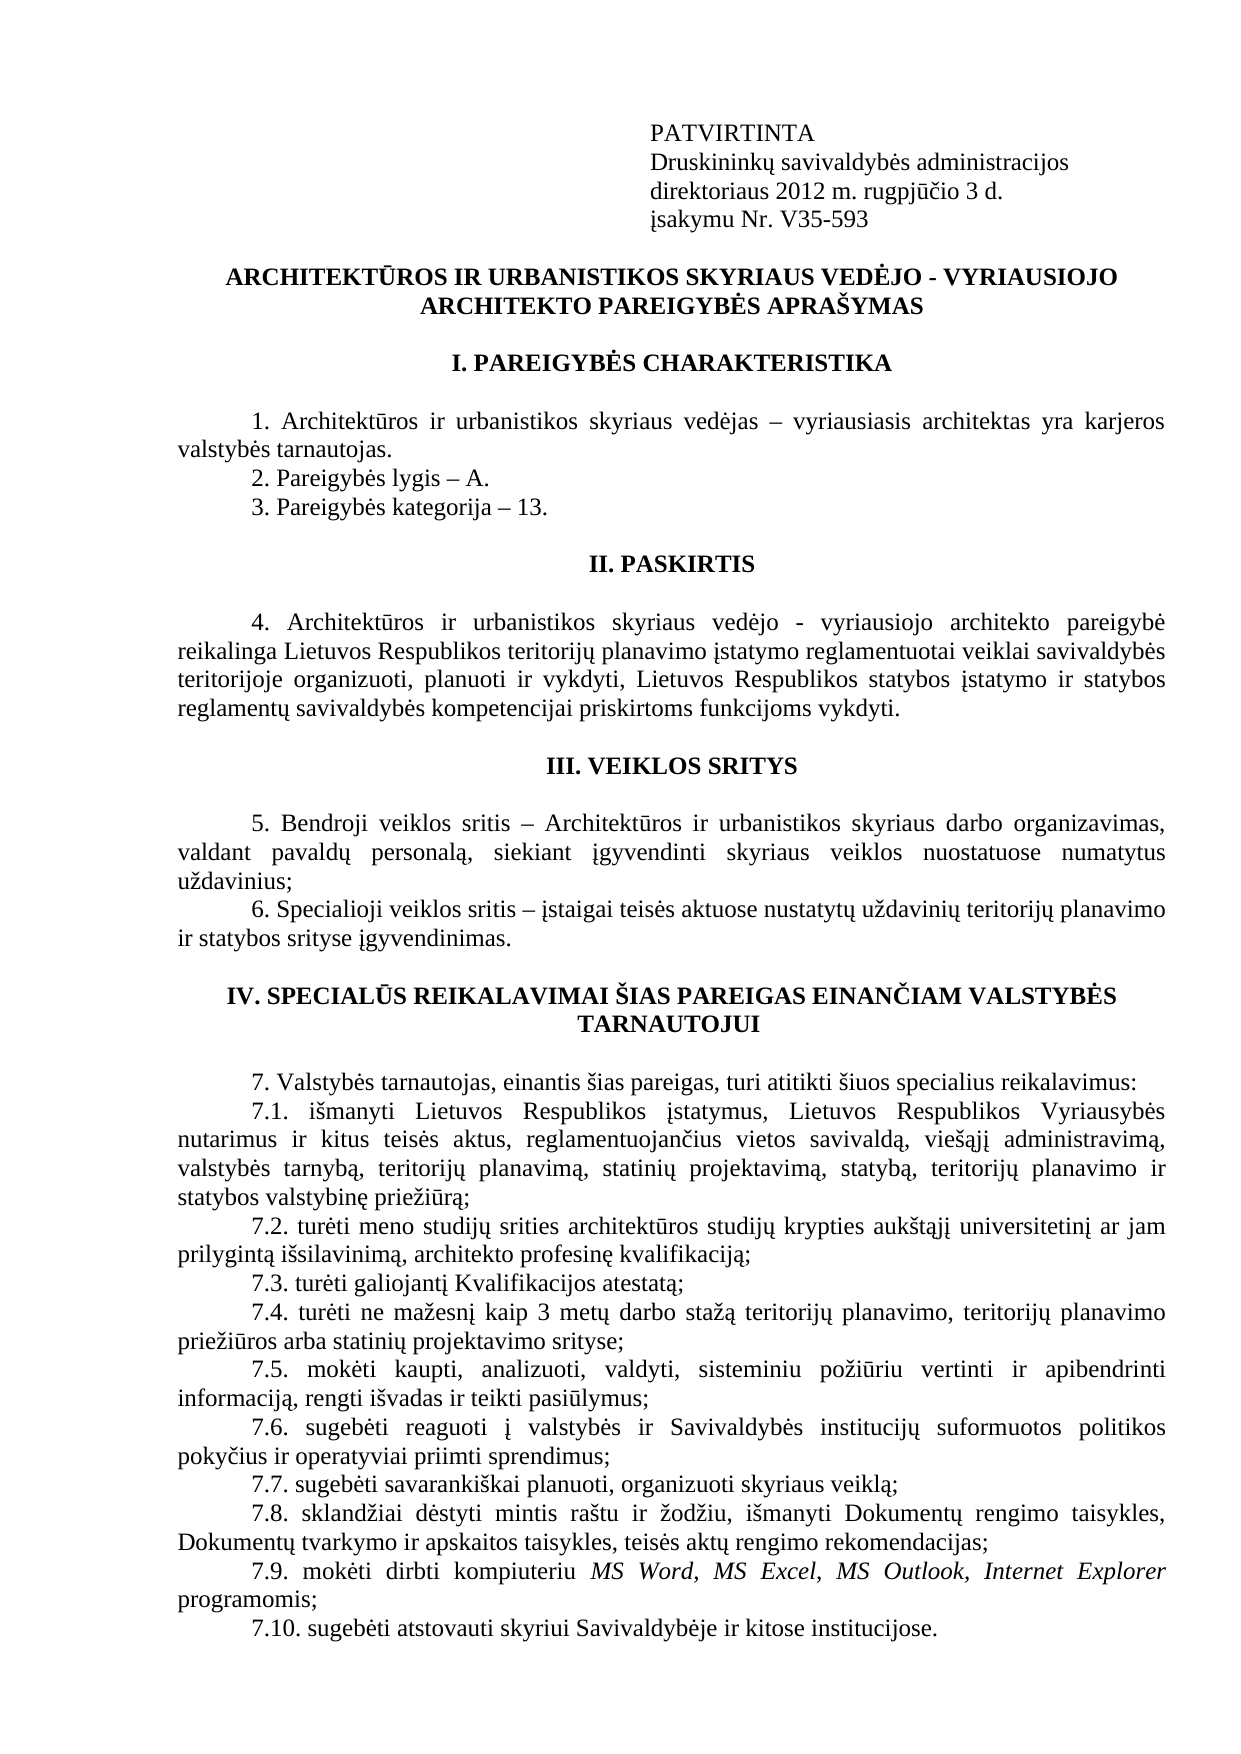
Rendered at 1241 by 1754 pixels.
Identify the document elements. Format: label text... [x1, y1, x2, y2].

text 7.3. turėti galiojantį Kvalifikacijos atestatą; [177, 1268, 1167, 1297]
text 3. Pareigybės kategorija – 13. [177, 492, 1167, 521]
text 7.8. sklandžiai dėstyti mintis raštu ir žodžiu, išmanyti Dokumentų rengimo taisykles, Dokumentų tvarkymo ir apskaitos taisykles, teisės aktų rengimo rekomendacijas; [177, 1498, 1167, 1556]
text ARCHITEKTŪROS IR URBANISTIKOS SKYRIAUS VEDĖJO - VYRIAUSIOJO ARCHITEKTO PAREIGYBĖS APRAŠYMAS [177, 262, 1167, 319]
text III. VEIKLOS SRITYS [177, 751, 1167, 779]
text 5. Bendroji veiklos sritis – Architektūros ir urbanistikos skyriaus darbo organizavimas, valdant pavaldų personalą, siekiant įgyvendinti skyriaus veiklos nuostatuose numatytus uždavinius; [177, 808, 1167, 894]
text įsakymu Nr. V35-593 [650, 204, 1167, 233]
text 7.6. sugebėti reaguoti į valstybės ir Savivaldybės institucijų suformuotos politikos pokyčius ir operatyviai priimti sprendimus; [177, 1412, 1167, 1469]
text 7.7. sugebėti savarankiškai planuoti, organizuoti skyriaus veiklą; [177, 1469, 1167, 1498]
text 7. Valstybės tarnautojas, einantis šias pareigas, turi atitikti šiuos specialius reikalavimus: [177, 1067, 1167, 1096]
text 4. Architektūros ir urbanistikos skyriaus vedėjo - vyriausiojo architekto pareigybė reikalinga Lietuvos Respublikos teritorijų planavimo įstatymo reglamentuotai veiklai savivaldybės teritorijoje organizuoti, planuoti ir vykdyti, Lietuvos Respublikos statybos įstatymo ir statybos reglamentų savivaldybės kompetencijai priskirtoms funkcijoms vykdyti. [177, 607, 1167, 722]
text 7.4. turėti ne mažesnį kaip 3 metų darbo stažą teritorijų planavimo, teritorijų planavimo priežiūros arba statinių projektavimo srityse; [177, 1297, 1167, 1354]
text 1. Architektūros ir urbanistikos skyriaus vedėjas – vyriausiasis architektas yra karjeros valstybės tarnautojas. [177, 406, 1167, 463]
text 7.2. turėti meno studijų srities architektūros studijų krypties aukštąjį universitetinį ar jam prilygintą išsilavinimą, architekto profesinę kvalifikaciją; [177, 1211, 1167, 1268]
text IV. SPECIALŪS REIKALAVIMAI ŠIAS PAREIGAS EINANČIAM VALSTYBĖS TARNAUTOJUI [177, 981, 1167, 1038]
text 2. Pareigybės lygis – A. [177, 463, 1167, 492]
text 7.9. mokėti dirbti kompiuteriu MS Word, MS Excel, MS Outlook, Internet Explorer programomis; [177, 1556, 1167, 1613]
text I. PAREIGYBĖS CHARAKTERISTIKA [177, 348, 1167, 377]
text direktoriaus 2012 m. rugpjūčio 3 d. [650, 176, 1167, 204]
text II. PASKIRTIS [177, 549, 1167, 578]
text 6. Specialioji veiklos sritis – įstaigai teisės aktuose nustatytų uždavinių teritorijų planavimo ir statybos srityse įgyvendinimas. [177, 894, 1167, 952]
text 7.1. išmanyti Lietuvos Respublikos įstatymus, Lietuvos Respublikos Vyriausybės nutarimus ir kitus teisės aktus, reglamentuojančius vietos savivaldą, viešąjį administravimą, valstybės tarnybą, teritorijų planavimą, statinių projektavimą, statybą, teritorijų planavimo ir statybos valstybinę priežiūrą; [177, 1096, 1167, 1211]
text 7.10. sugebėti atstovauti skyriui Savivaldybėje ir kitose institucijose. [177, 1613, 1167, 1642]
text 7.5. mokėti kaupti, analizuoti, valdyti, sisteminiu požiūriu vertinti ir apibendrinti informaciją, rengti išvadas ir teikti pasiūlymus; [177, 1354, 1167, 1412]
text Druskininkų savivaldybės administracijos [650, 147, 1167, 176]
text PATVIRTINTA [650, 118, 1167, 147]
